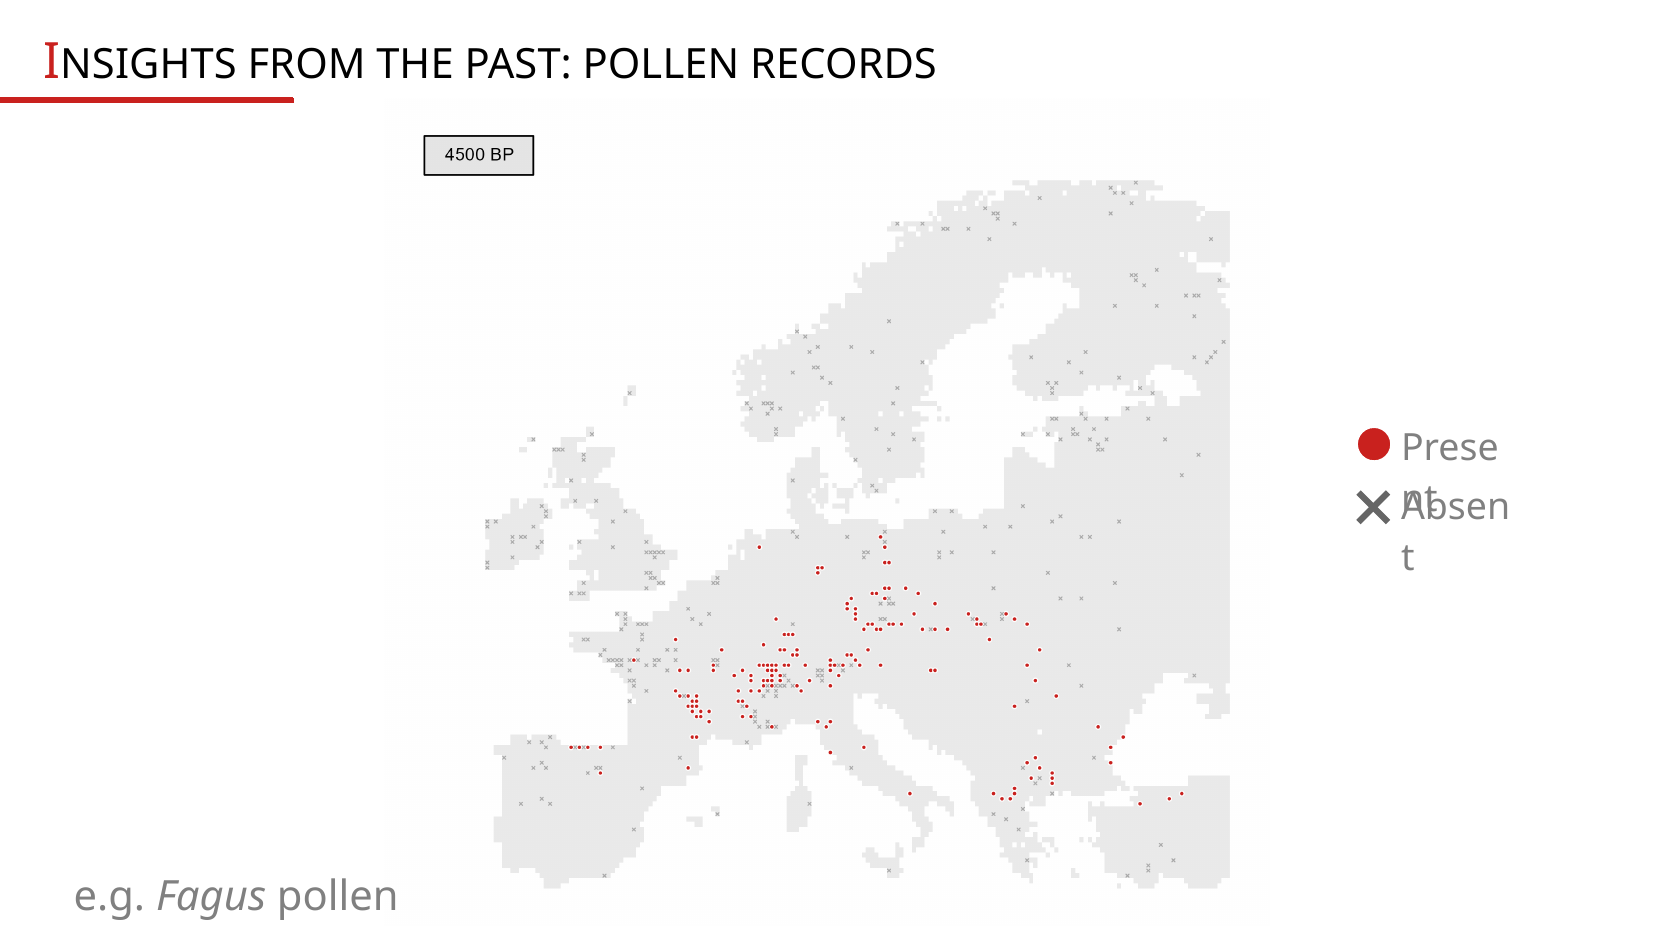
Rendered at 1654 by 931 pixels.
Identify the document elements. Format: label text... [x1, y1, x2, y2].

text_box INSIGHTS FROM THE PAST: POLLEN RECORDS [28, 0, 1623, 119]
text_box e.g. Fagus pollen records [0, 858, 473, 931]
text_box Present [1386, 413, 1534, 472]
picture [384, 98, 1270, 926]
text_box [1356, 426, 1386, 462]
text_box Absent [1386, 472, 1534, 539]
